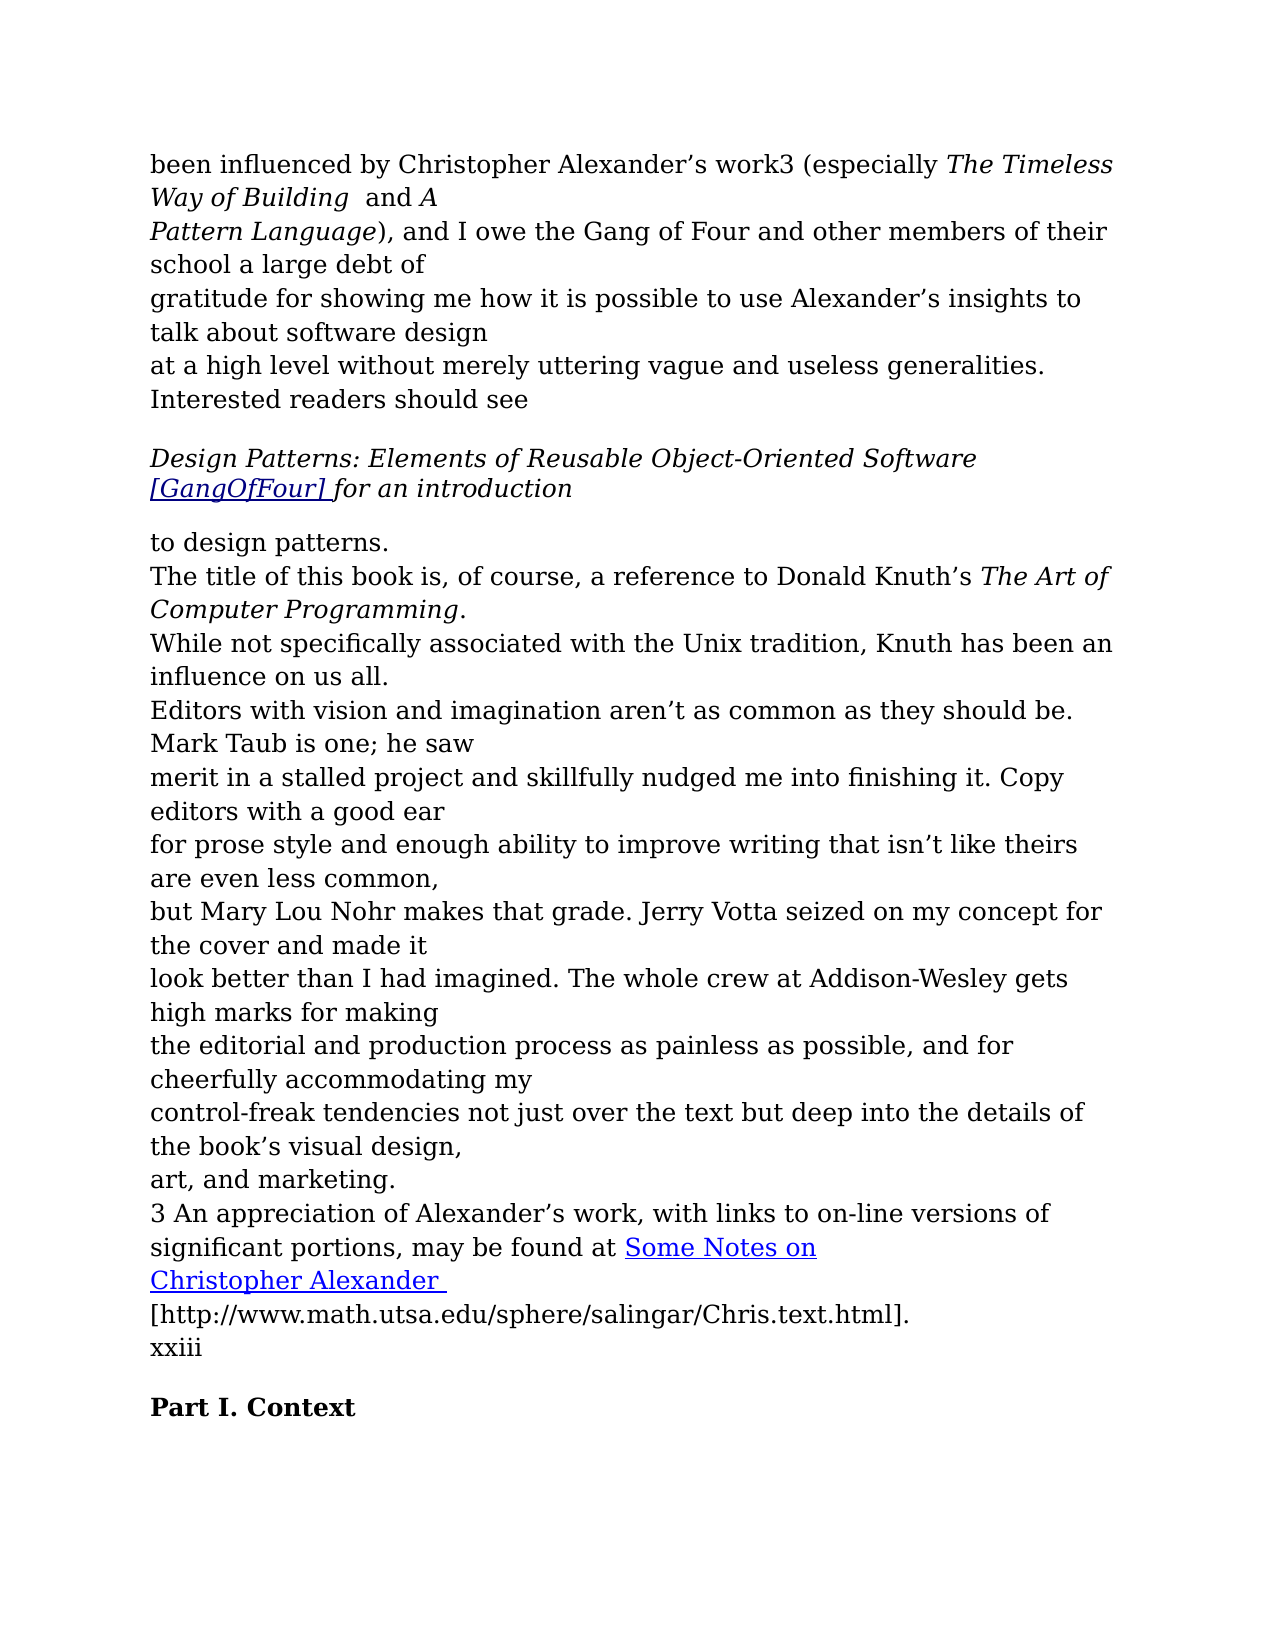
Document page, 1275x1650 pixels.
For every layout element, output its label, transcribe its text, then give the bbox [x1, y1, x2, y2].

text look better than I had imagined. The whole crew at Addison-Wesley gets high marks for making [150, 964, 1125, 1027]
text Pattern Language), and I owe the Gang of Four and other members of their school a large debt of [150, 217, 1125, 280]
text merit in a stalled project and skillfully nudged me into finishing it. Copy editors with a good ear [150, 763, 1125, 826]
text 3 An appreciation of Alexander’s work, with links to on-line versions of significant portions, may be found at Some Notes on [150, 1199, 1125, 1262]
text control-freak tendencies not just over the text but deep into the details of the book’s visual design, [150, 1098, 1125, 1161]
text at a high level without merely uttering vague and useless generalities. Interested readers should see [150, 351, 1125, 414]
text While not specifically associated with the Unix tradition, Knuth has been an influence on us all. [150, 629, 1125, 692]
text The title of this book is, of course, a reference to Donald Knuth’s The Art of Computer Programming. [150, 562, 1125, 624]
text Design Patterns: Elements of Reusable Object-Oriented Software [GangOfFour] for an introduction [150, 443, 1125, 503]
text Christopher Alexander [http://www.math.utsa.edu/sphere/salingar/Chris.text.html]. [150, 1266, 1125, 1329]
text xxiii [150, 1333, 1125, 1362]
text Part I. Context [150, 1392, 1125, 1422]
text Editors with vision and imagination aren’t as common as they should be. Mark Taub is one; he saw [150, 696, 1125, 759]
text but Mary Lou Nohr makes that grade. Jerry Votta seized on my concept for the cover and made it [150, 897, 1125, 960]
text art, and marketing. [150, 1166, 1125, 1195]
text the editorial and production process as painless as possible, and for cheerfully accommodating my [150, 1031, 1125, 1094]
text gratitude for showing me how it is possible to use Alexander’s insights to talk about software design [150, 284, 1125, 347]
text for prose style and enough ability to improve writing that isn’t like theirs are even less common, [150, 830, 1125, 893]
text been influenced by Christopher Alexander’s work3 (especially The Timeless Way of Building and A [150, 150, 1125, 213]
text to design patterns. [150, 528, 1125, 557]
